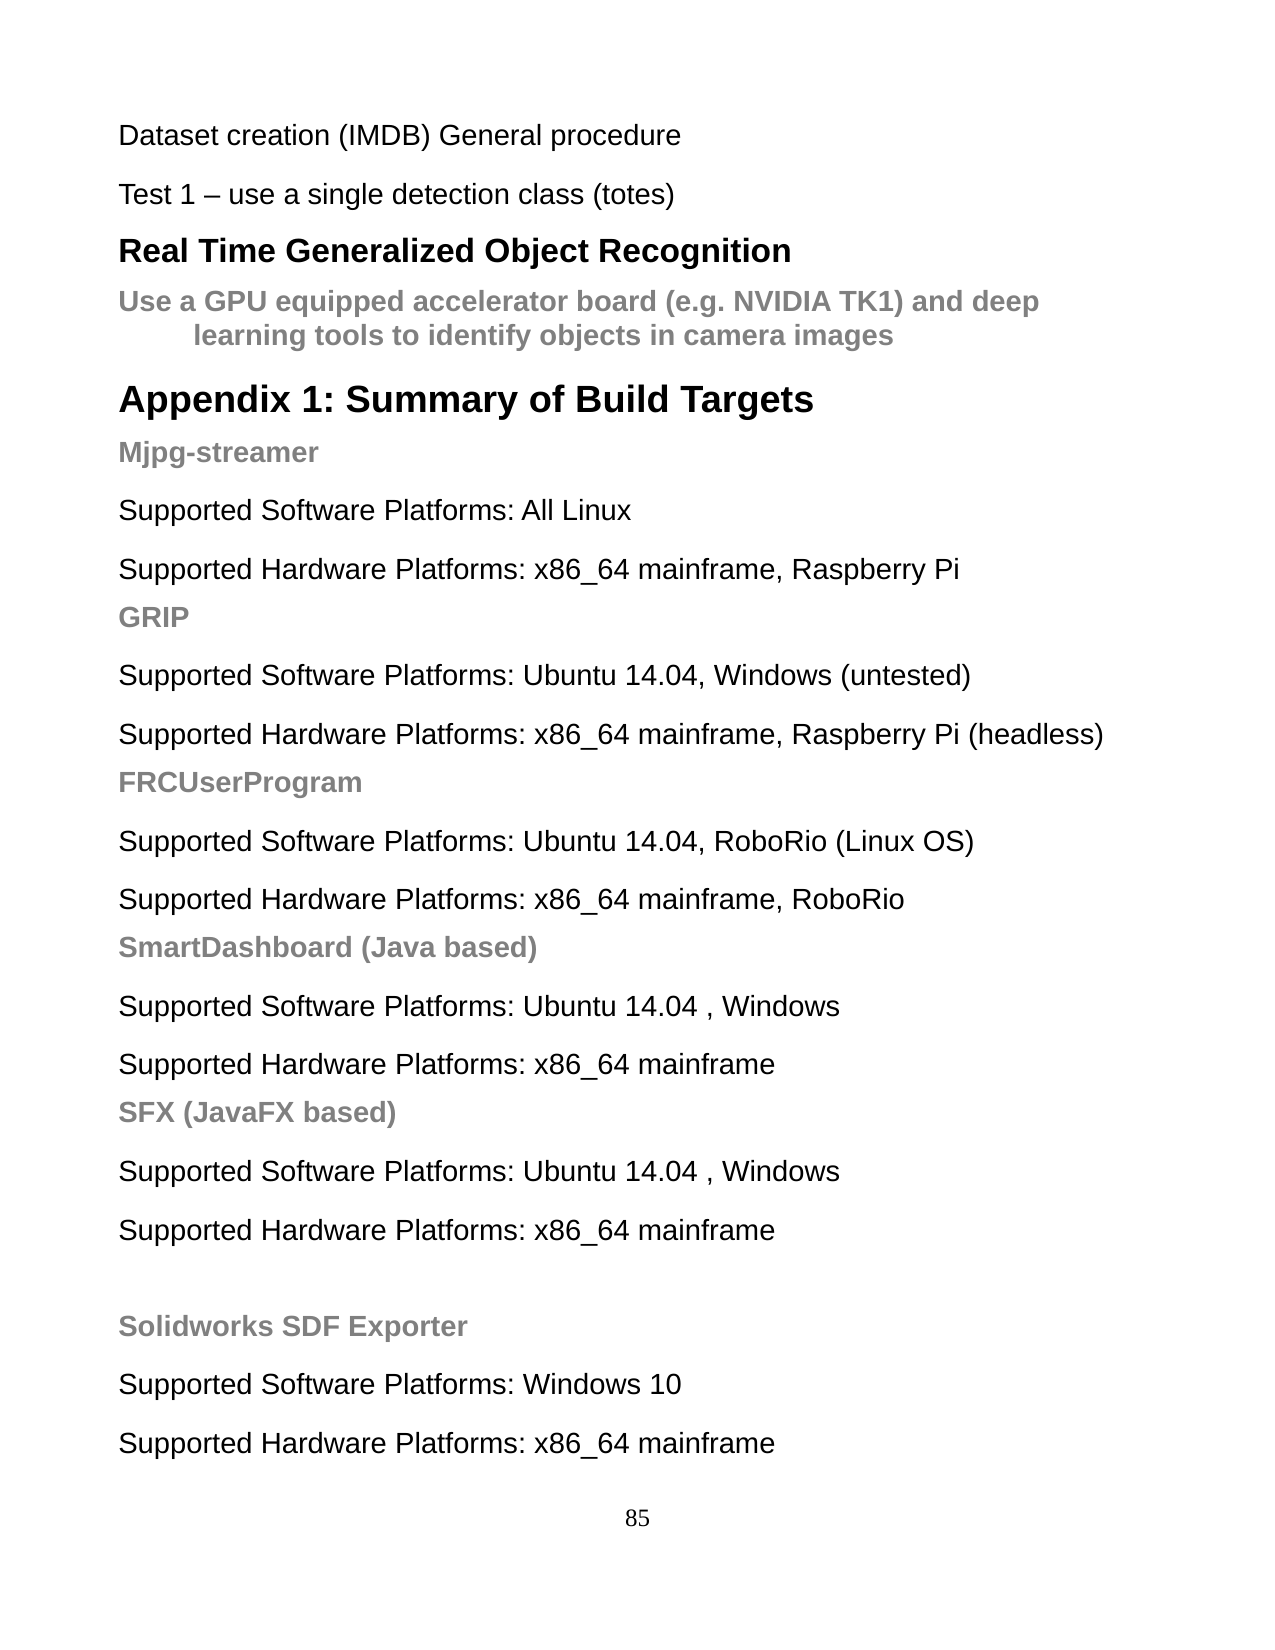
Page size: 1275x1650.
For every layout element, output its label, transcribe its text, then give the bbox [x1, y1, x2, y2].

subtitle Supported Software Platforms: All Linux [118, 493, 1157, 527]
subtitle Appendix 1: Summary of Build Targets [118, 376, 1157, 420]
subtitle Supported Hardware Platforms: x86_64 mainframe [118, 1212, 1157, 1246]
subtitle Supported Software Platforms: Ubuntu 14.04 , Windows [118, 1154, 1157, 1187]
subtitle Supported Hardware Platforms: x86_64 mainframe, RoboRio [118, 882, 1157, 916]
subtitle GRIP [118, 600, 1157, 633]
subtitle Test 1 – use a single detection class (totes) [118, 177, 1157, 210]
subtitle Supported Hardware Platforms: x86_64 mainframe, Raspberry Pi (headless) [118, 717, 1157, 750]
subtitle SmartDashboard (Java based) [118, 930, 1157, 964]
subtitle Dataset creation (IMDB) General procedure [118, 118, 1157, 152]
subtitle Supported Software Platforms: Ubuntu 14.04, RoboRio (Linux OS) [118, 823, 1157, 857]
subtitle Use a GPU equipped accelerator board (e.g. NVIDIA TK1) and deep learning tools to identify objects in camera images [118, 284, 1157, 351]
subtitle SFX (JavaFX based) [118, 1095, 1157, 1129]
subtitle Solidworks SDF Exporter [118, 1309, 1157, 1342]
subtitle Real Time Generalized Object Recognition [118, 231, 1157, 270]
subtitle Supported Software Platforms: Ubuntu 14.04 , Windows [118, 989, 1157, 1022]
subtitle Supported Hardware Platforms: x86_64 mainframe [118, 1426, 1157, 1459]
subtitle FRCUserProgram [118, 765, 1157, 798]
subtitle Supported Hardware Platforms: x86_64 mainframe [118, 1047, 1157, 1081]
subtitle Supported Software Platforms: Ubuntu 14.04, Windows (untested) [118, 658, 1157, 692]
subtitle Supported Software Platforms: Windows 10 [118, 1367, 1157, 1401]
subtitle Mjpg-streamer [118, 434, 1157, 468]
subtitle Supported Hardware Platforms: x86_64 mainframe, Raspberry Pi [118, 552, 1157, 585]
